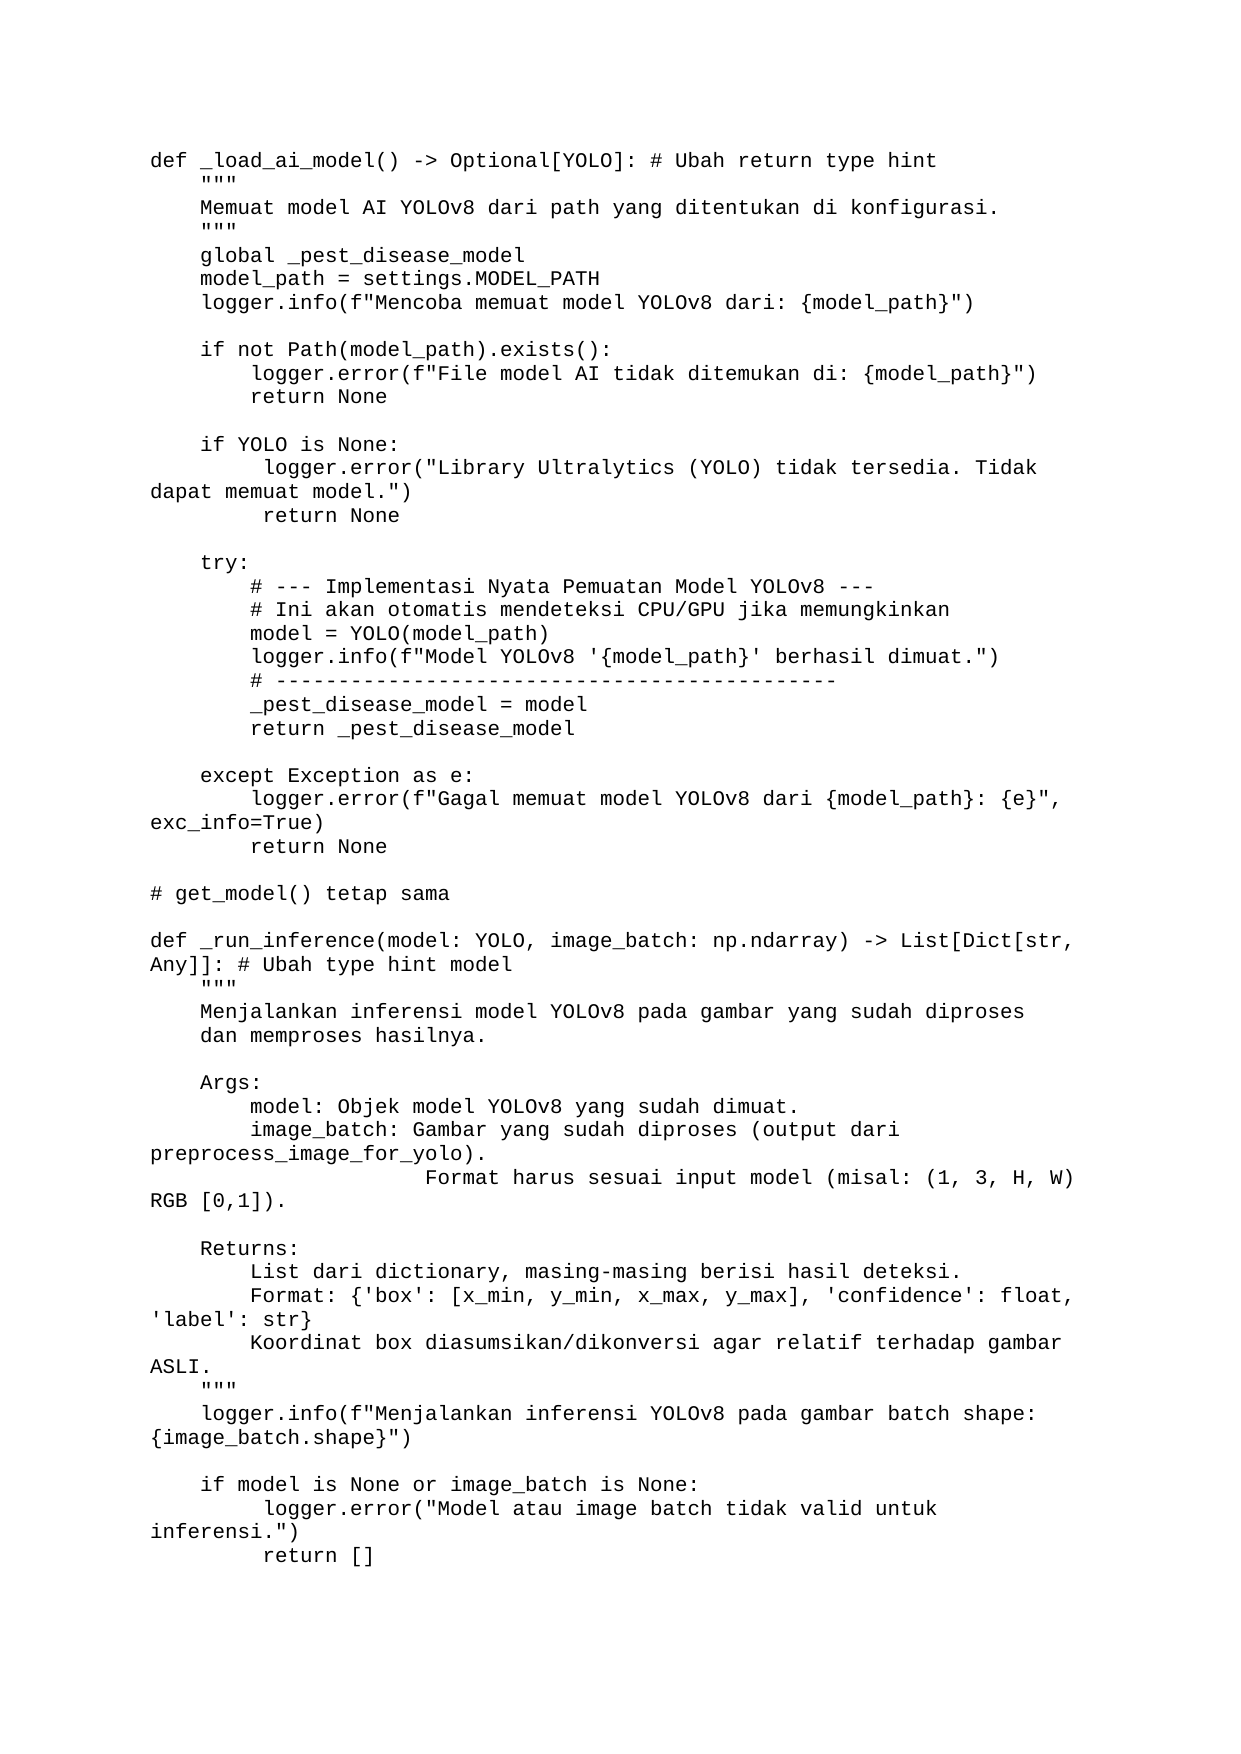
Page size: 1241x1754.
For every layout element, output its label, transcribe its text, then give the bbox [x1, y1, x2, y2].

text logger.error("Model atau image batch tidak valid untuk inferensi.") [150, 1498, 1090, 1545]
text dan memproses hasilnya. [150, 1025, 1090, 1048]
text List dari dictionary, masing-masing berisi hasil deteksi. [150, 1261, 1090, 1285]
text try: [150, 552, 1090, 576]
text Menjalankan inferensi model YOLOv8 pada gambar yang sudah diproses [150, 1001, 1090, 1025]
text logger.error(f"Gagal memuat model YOLOv8 dari {model_path}: {e}", exc_info=True) [150, 788, 1090, 836]
text model: Objek model YOLOv8 yang sudah dimuat. [150, 1096, 1090, 1119]
text global _pest_disease_model [150, 244, 1090, 268]
text return None [150, 836, 1090, 859]
text image_batch: Gambar yang sudah diproses (output dari preprocess_image_for_yolo). [150, 1119, 1090, 1167]
text Koordinat box diasumsikan/dikonversi agar relatif terhadap gambar ASLI. [150, 1332, 1090, 1379]
text def _run_inference(model: YOLO, image_batch: np.ndarray) -> List[Dict[str, Any]]: # Ubah type hint model [150, 930, 1090, 978]
text """ [150, 1379, 1090, 1403]
text def _load_ai_model() -> Optional[YOLO]: # Ubah return type hint [150, 150, 1090, 174]
text Format harus sesuai input model (misal: (1, 3, H, W) RGB [0,1]). [150, 1167, 1090, 1214]
text # --- Implementasi Nyata Pemuatan Model YOLOv8 --- [150, 576, 1090, 599]
text logger.error(f"File model AI tidak ditemukan di: {model_path}") [150, 363, 1090, 386]
text logger.info(f"Menjalankan inferensi YOLOv8 pada gambar batch shape: {image_batch.shape}") [150, 1403, 1090, 1451]
text """ [150, 978, 1090, 1001]
text if model is None or image_batch is None: [150, 1474, 1090, 1498]
text Memuat model AI YOLOv8 dari path yang ditentukan di konfigurasi. [150, 197, 1090, 221]
text model = YOLO(model_path) [150, 623, 1090, 647]
text return None [150, 386, 1090, 410]
text if not Path(model_path).exists(): [150, 339, 1090, 363]
text return None [150, 505, 1090, 528]
text # get_model() tetap sama [150, 883, 1090, 907]
text """ [150, 221, 1090, 244]
text if YOLO is None: [150, 434, 1090, 457]
text _pest_disease_model = model [150, 694, 1090, 717]
text Args: [150, 1072, 1090, 1096]
text return _pest_disease_model [150, 717, 1090, 741]
text logger.error("Library Ultralytics (YOLO) tidak tersedia. Tidak dapat memuat model.") [150, 457, 1090, 505]
text return [] [150, 1545, 1090, 1569]
text # --------------------------------------------- [150, 670, 1090, 694]
text Format: {'box': [x_min, y_min, x_max, y_max], 'confidence': float, 'label': str} [150, 1285, 1090, 1332]
text model_path = settings.MODEL_PATH [150, 268, 1090, 292]
text """ [150, 174, 1090, 197]
text except Exception as e: [150, 765, 1090, 788]
text logger.info(f"Mencoba memuat model YOLOv8 dari: {model_path}") [150, 292, 1090, 316]
text Returns: [150, 1238, 1090, 1261]
text logger.info(f"Model YOLOv8 '{model_path}' berhasil dimuat.") [150, 647, 1090, 670]
text # Ini akan otomatis mendeteksi CPU/GPU jika memungkinkan [150, 599, 1090, 623]
